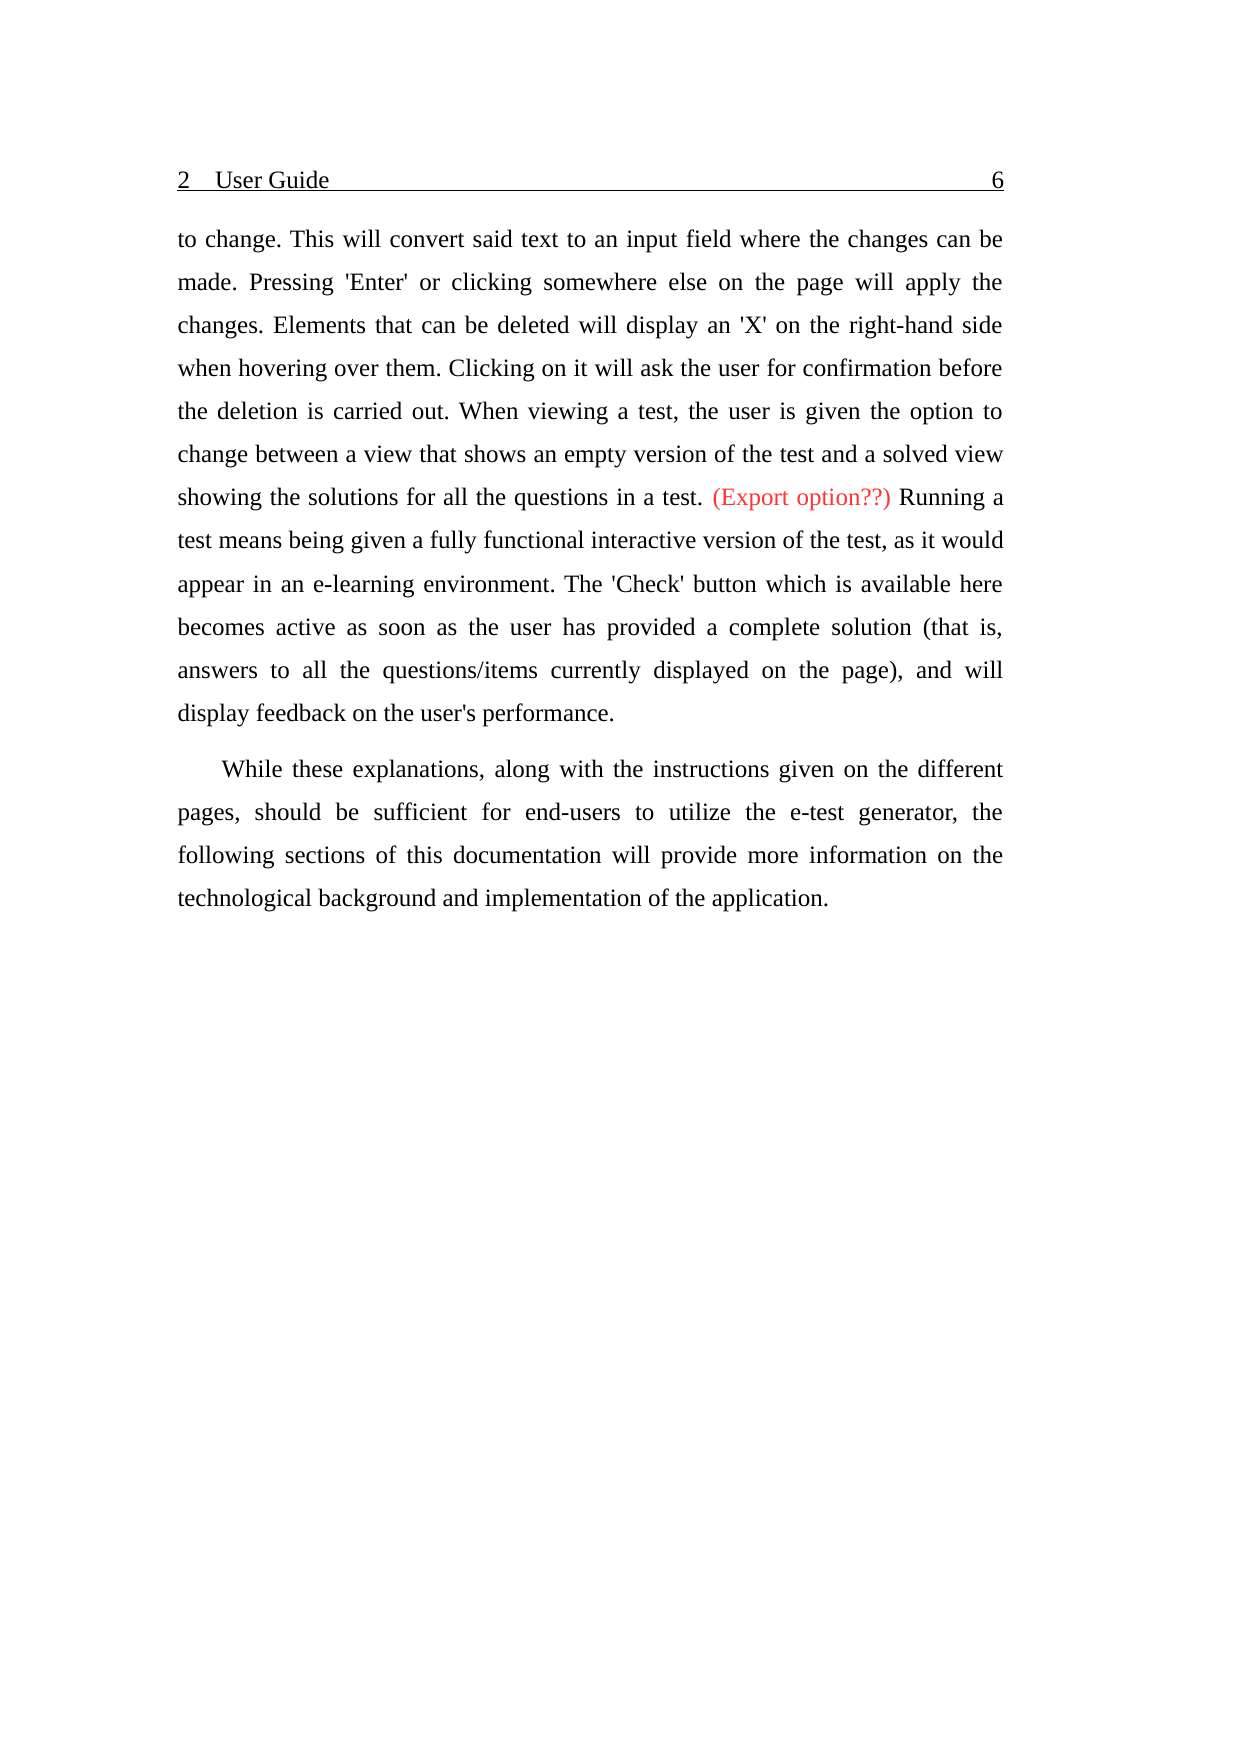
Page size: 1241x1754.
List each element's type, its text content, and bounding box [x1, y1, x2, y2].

text to change. This will convert said text to an input field where the changes can be made. Pressing 'Enter' or clicking somewhere else on the page will apply the changes. Elements that can be deleted will display an 'X' on the right-hand side when hovering over them. Clicking on it will ask the user for confirmation before the deletion is carried out. When viewing a test, the user is given the option to change between a view that shows an empty version of the test and a solved view showing the solutions for all the questions in a test. (Export option??) Running a test means being given a fully functional interactive version of the test, as it would appear in an e-learning environment. The 'Check' button which is available here becomes active as soon as the user has provided a complete solution (that is, answers to all the questions/items currently displayed on the page), and will display feedback on the user's performance. [177, 224, 1004, 727]
text While these explanations, along with the instructions given on the different pages, should be sufficient for end-users to utilize the e-test generator, the following sections of this documentation will provide more information on the technological background and implementation of the application. [177, 754, 1004, 912]
